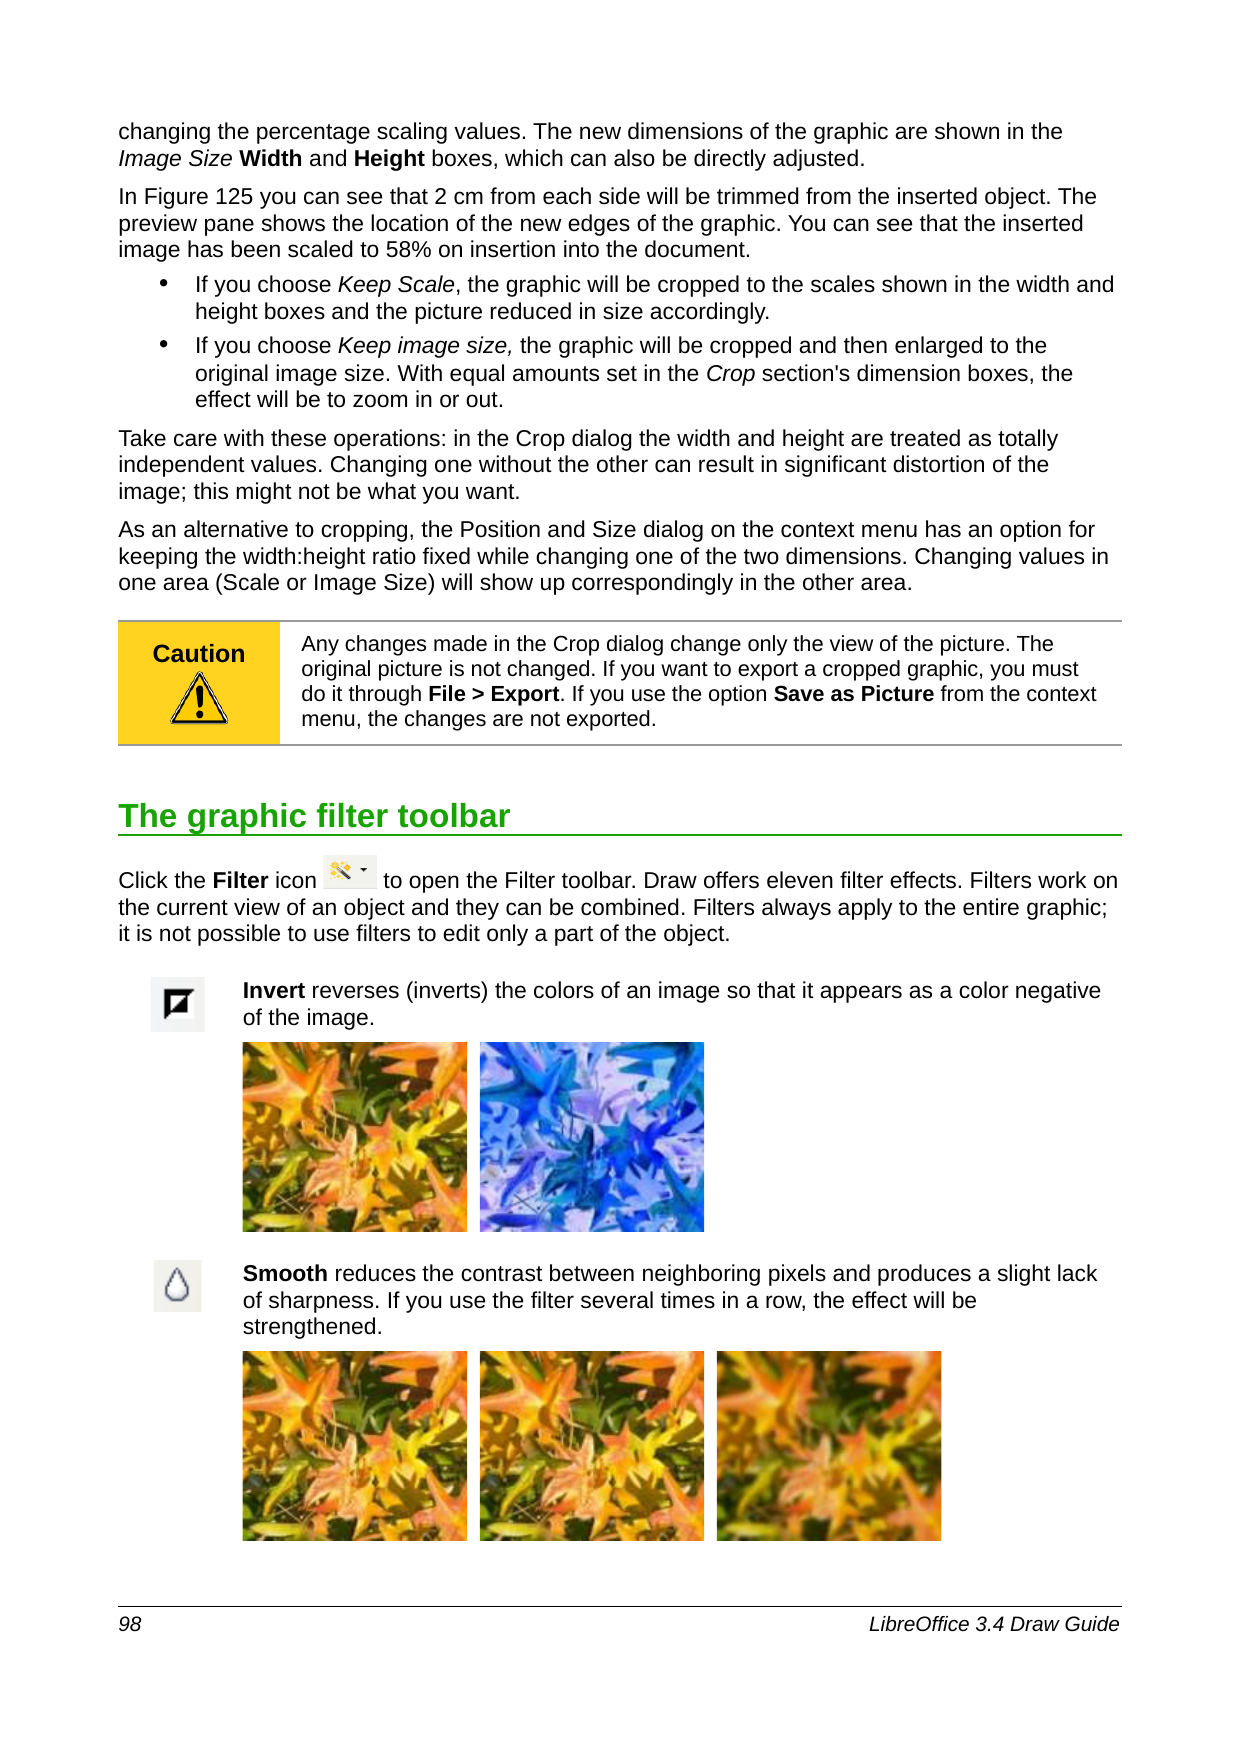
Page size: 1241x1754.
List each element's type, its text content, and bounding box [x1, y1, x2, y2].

table_cell [118, 1255, 237, 1564]
picture [242, 1351, 468, 1541]
table_header Caution [118, 622, 280, 744]
text Take care with these operations: in the Crop dialog the width and height are treated as totally independent values. Changing one without the other can result in significant distortion of the image; this might not be what you want. [118, 425, 1122, 504]
list In Figure 125 you can see that 2 cm from each side will be trimmed from the inserted object. The preview pane shows the location of the new edges of the graphic. You can see that the inserted image has been scaled to 58% on insertion into the document. [118, 183, 1122, 262]
table_header Invert reverses (inverts) the colors of an image so that it appears as a color negative of the image. [237, 971, 1122, 1254]
table_header Any changes made in the Crop dialog change only the view of the picture. The original picture is not changed. If you want to export a cropped graphic, you must do it through File > Export. If you use the option Save as Picture from the context menu, the changes are not exported. [280, 622, 1122, 744]
picture [150, 977, 205, 1032]
picture [242, 1042, 468, 1232]
table_cell Smooth reduces the contrast between neighboring pixels and produces a slight lack of sharpness. If you use the filter several times in a row, the effect will be strengthened. [237, 1255, 1122, 1564]
picture [166, 667, 232, 728]
picture [716, 1351, 942, 1541]
picture [153, 1260, 202, 1312]
picture [479, 1351, 705, 1541]
text changing the percentage scaling values. The new dimensions of the graphic are shown in the Image Size Width and Height boxes, which can also be directly adjusted. [118, 118, 1122, 171]
text As an alternative to cropping, the Position and Size dialog on the context menu has an option for keeping the width:height ratio fixed while changing one of the two dimensions. Changing values in one area (Scale or Image Size) will show up correspondingly in the other area. [118, 516, 1122, 596]
picture [323, 855, 377, 889]
table_header [118, 971, 237, 1254]
subtitle The graphic filter toolbar [118, 796, 1122, 834]
list If you choose Keep Scale, the graphic will be cropped to the scales shown in the width and height boxes and the picture reduced in size accordingly. [156, 269, 1122, 324]
list If you choose Keep image size, the graphic will be cropped and then enlarged to the original image size. With equal amounts set in the Crop section's dimension boxes, the effect will be to zoom in or out. [156, 331, 1122, 412]
picture [479, 1042, 705, 1232]
text Click the Filter icon to open the Filter toolbar. Draw offers eleven filter effects. Filters work on the current view of an object and they can be combined. Filters always apply to the entire graphic; it is not possible to use filters to edit only a part of the object. [118, 855, 1122, 947]
